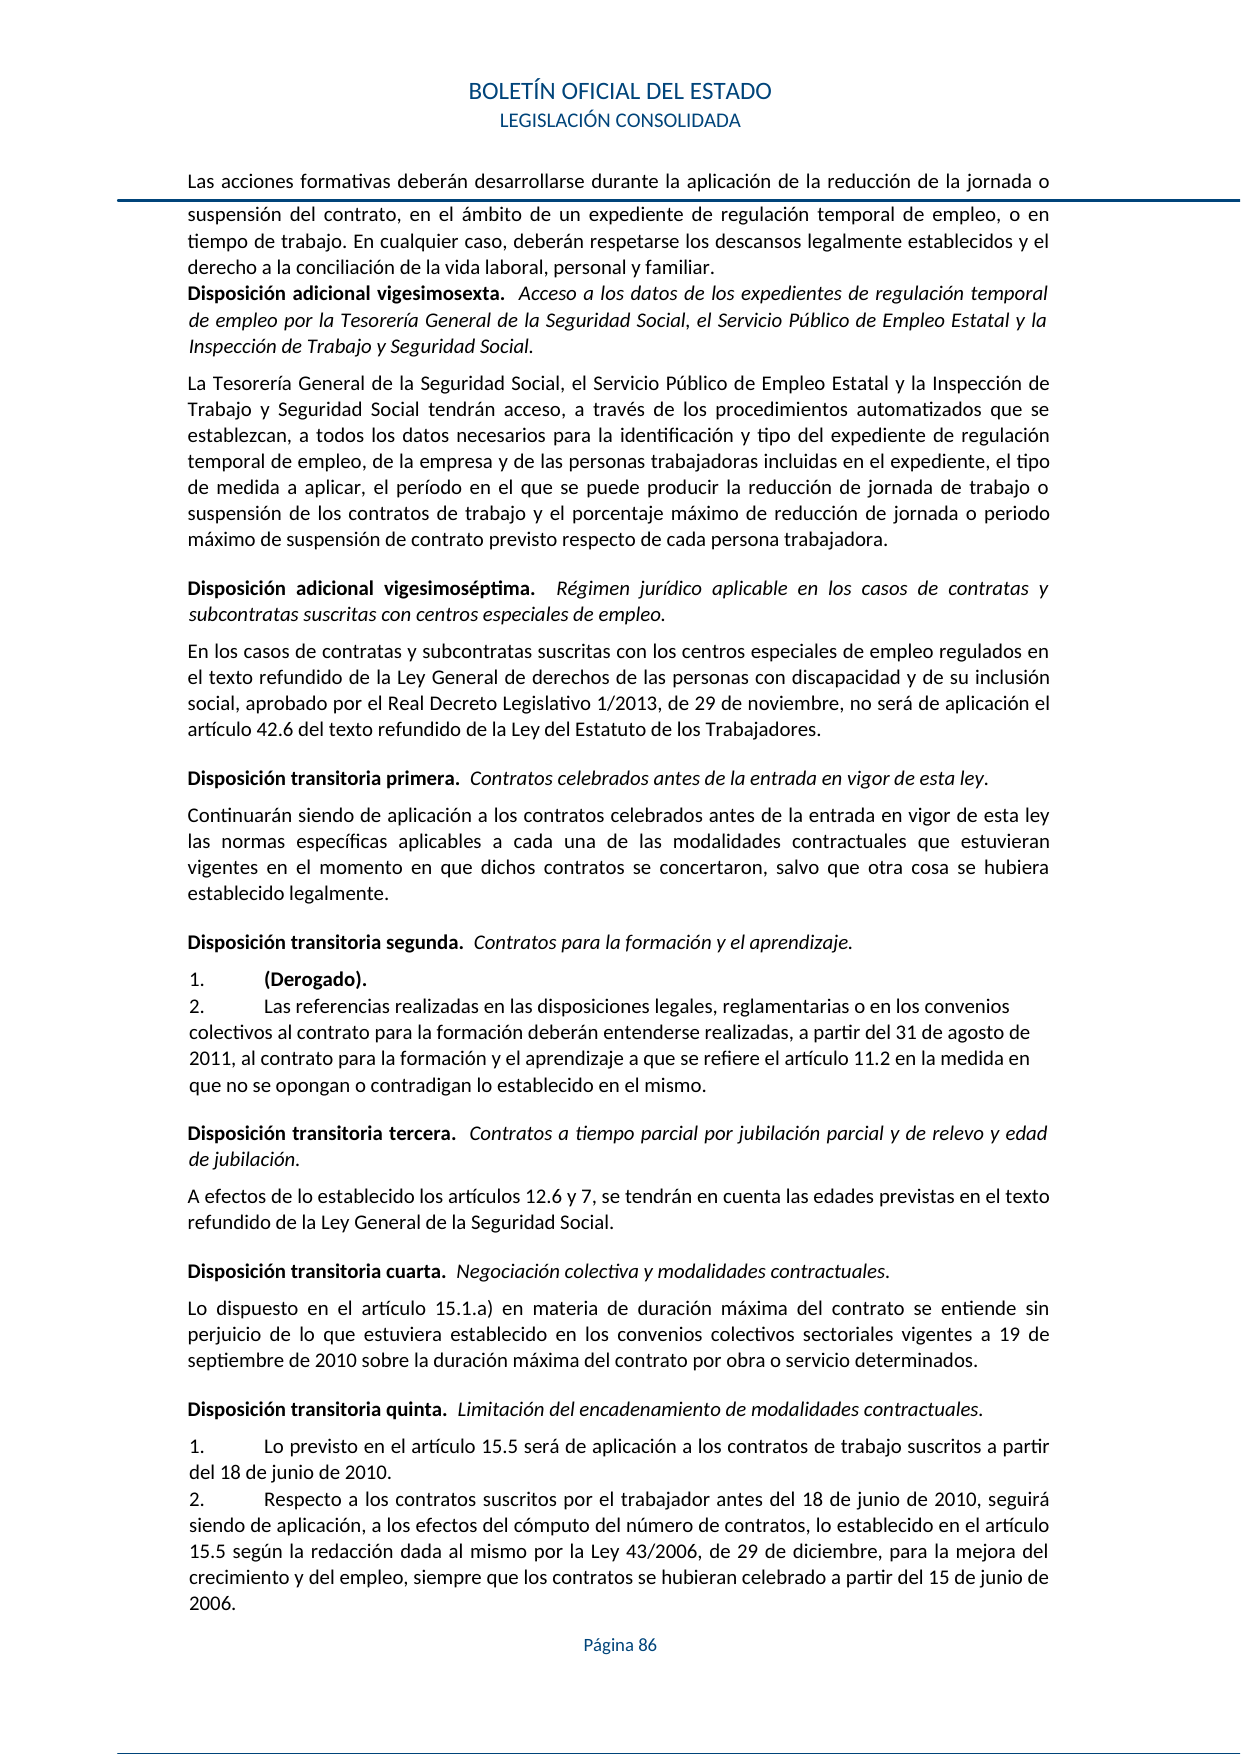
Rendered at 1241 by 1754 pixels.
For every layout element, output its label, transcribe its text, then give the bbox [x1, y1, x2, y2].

text Disposición transitoria segunda. Contratos para la formación y el aprendizaje. [187, 929, 1051, 955]
text Disposición adicional vigesimosexta. Acceso a los datos de los expedientes de regulación temporal de empleo por la Tesorería General de la Seguridad Social, el Servicio Público de Empleo Estatal y la Inspección de Trabajo y Seguridad Social. [187, 281, 1051, 358]
text Disposición transitoria primera. Contratos celebrados antes de la entrada en vigor de esta ley. [187, 765, 1051, 791]
list Las referencias realizadas en las disposiciones legales, reglamentarias o en los convenios colectivos al contrato para la formación deberán entenderse realizadas, a partir del 31 de agosto de 2011, al contrato para la formación y el aprendizaje a que se refiere el artículo 11.2 en la medida en que no se opongan o contradigan lo establecido en el mismo. [189, 993, 1048, 1097]
list Lo previsto en el artículo 15.5 será de aplicación a los contratos de trabajo suscritos a partir del 18 de junio de 2010. [189, 1433, 1051, 1484]
text Las acciones formativas deberán desarrollarse durante la aplicación de la reducción de la jornada o [187, 168, 1051, 199]
text A efectos de lo establecido los artículos 12.6 y 7, se tendrán en cuenta las edades previstas en el texto refundido de la Ley General de la Seguridad Social. [187, 1183, 1051, 1235]
text suspensión del contrato, en el ámbito de un expediente de regulación temporal de empleo, o en tiempo de trabajo. En cualquier caso, deberán respetarse los descansos legalmente establecidos y el derecho a la conciliación de la vida laboral, personal y familiar. [187, 202, 1051, 279]
text Disposición transitoria cuarta. Negociación colectiva y modalidades contractuales. [187, 1258, 1051, 1284]
text En los casos de contratas y subcontratas suscritas con los centros especiales de empleo regulados en el texto refundido de la Ley General de derechos de las personas con discapacidad y de su inclusión social, aprobado por el Real Decreto Legislativo 1/2013, de 29 de noviembre, no será de aplicación el artículo 42.6 del texto refundido de la Ley del Estatuto de los Trabajadores. [187, 638, 1051, 742]
list (Derogado). [189, 966, 1048, 992]
text La Tesorería General de la Seguridad Social, el Servicio Público de Empleo Estatal y la Inspección de Trabajo y Seguridad Social tendrán acceso, a través de los procedimientos automatizados que se establezcan, a todos los datos necesarios para la identificación y tipo del expediente de regulación temporal de empleo, de la empresa y de las personas trabajadoras incluidas en el expediente, el tipo de medida a aplicar, el período en el que se puede producir la reducción de jornada de trabajo o suspensión de los contratos de trabajo y el porcentaje máximo de reducción de jornada o periodo máximo de suspensión de contrato previsto respecto de cada persona trabajadora. [187, 370, 1051, 552]
text Disposición transitoria tercera. Contratos a tiempo parcial por jubilación parcial y de relevo y edad de jubilación. [187, 1121, 1051, 1172]
text Disposición adicional vigesimoséptima. Régimen jurídico aplicable en los casos de contratas y subcontratas suscritas con centros especiales de empleo. [187, 575, 1051, 627]
text Disposición transitoria quinta. Limitación del encadenamiento de modalidades contractuales. [187, 1396, 1051, 1422]
text Continuarán siendo de aplicación a los contratos celebrados antes de la entrada en vigor de esta ley las normas específicas aplicables a cada una de las modalidades contractuales que estuvieran vigentes en el momento en que dichos contratos se concertaron, salvo que otra cosa se hubiera establecido legalmente. [187, 802, 1051, 906]
list Respecto a los contratos suscritos por el trabajador antes del 18 de junio de 2010, seguirá siendo de aplicación, a los efectos del cómputo del número de contratos, lo establecido en el artículo 15.5 según la redacción dada al mismo por la Ley 43/2006, de 29 de diciembre, para la mejora del crecimiento y del empleo, siempre que los contratos se hubieran celebrado a partir del 15 de junio de 2006. [189, 1486, 1051, 1616]
text Lo dispuesto en el artículo 15.1.a) en materia de duración máxima del contrato se entiende sin perjuicio de lo que estuviera establecido en los convenios colectivos sectoriales vigentes a 19 de septiembre de 2010 sobre la duración máxima del contrato por obra o servicio determinados. [187, 1295, 1051, 1373]
